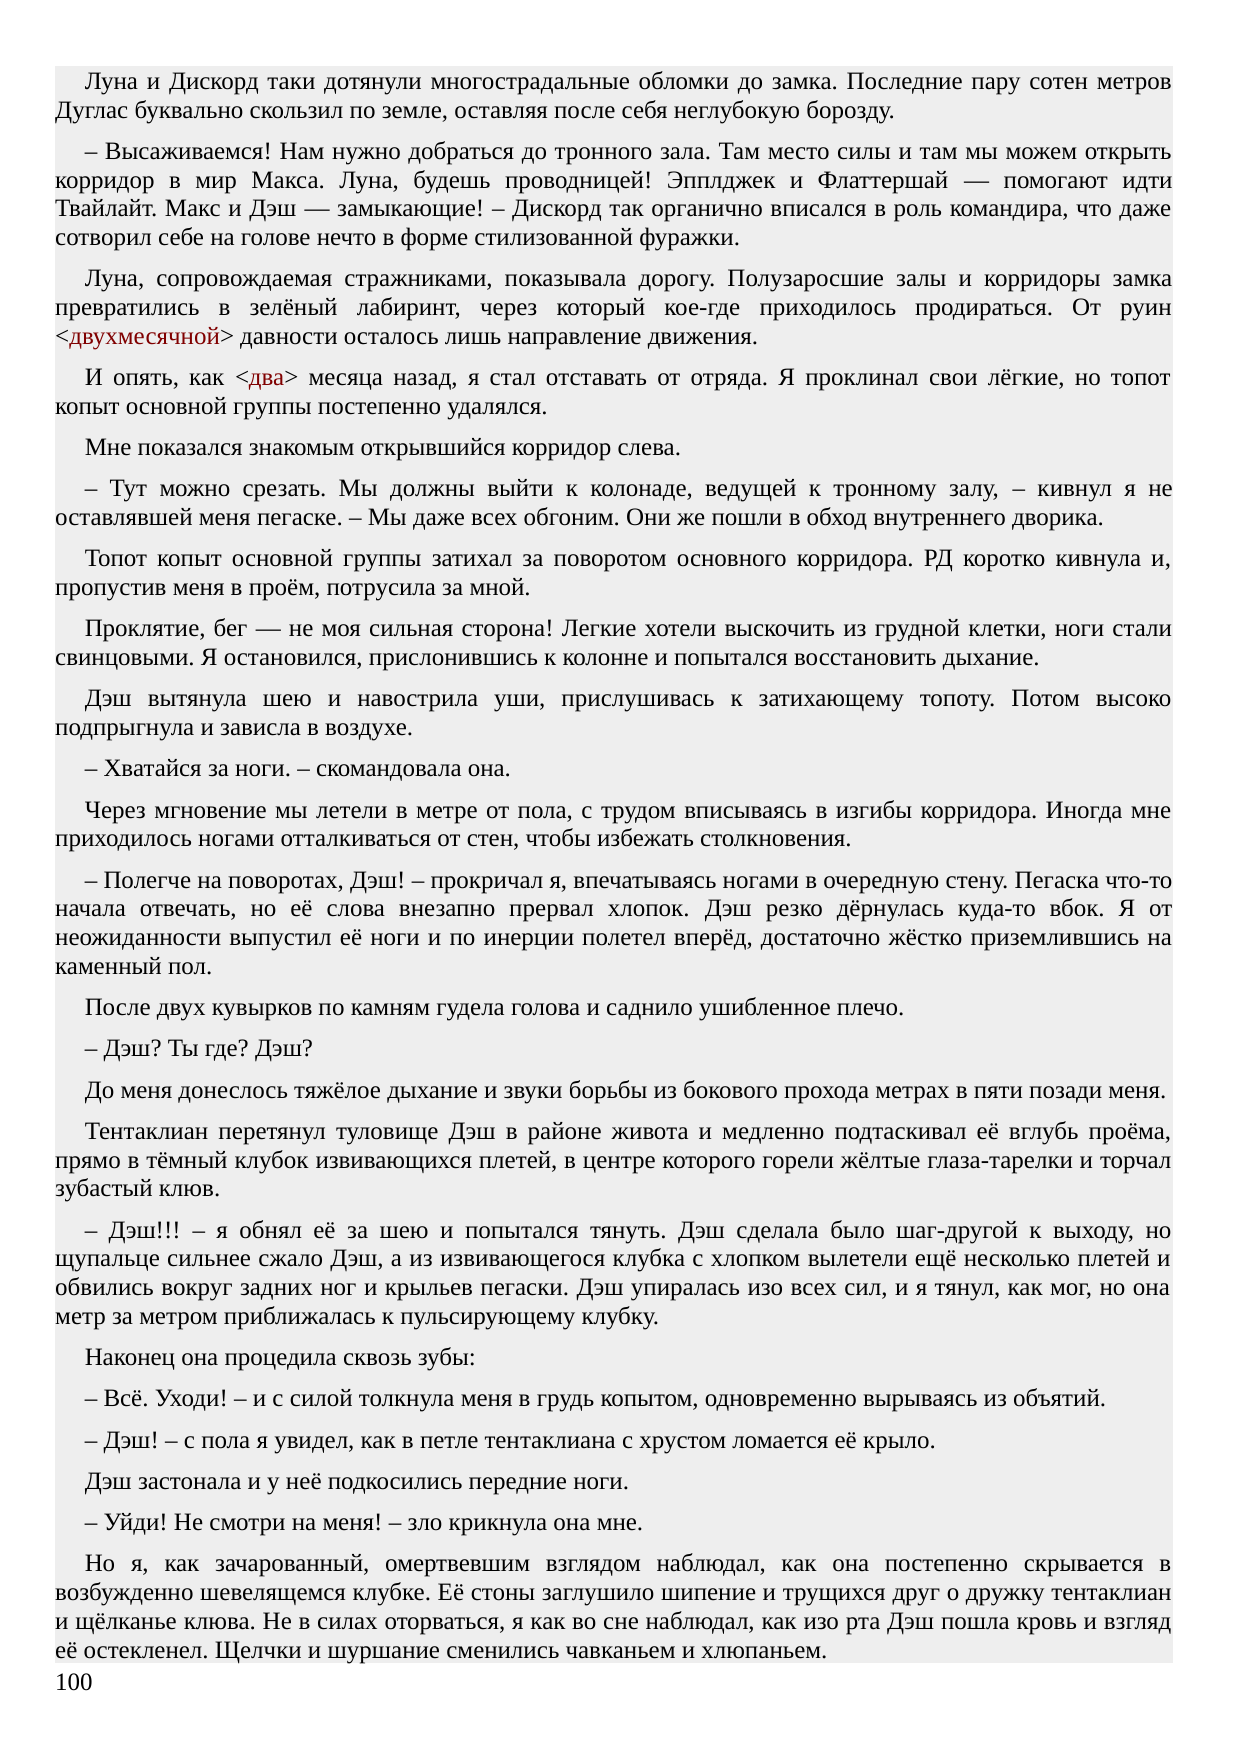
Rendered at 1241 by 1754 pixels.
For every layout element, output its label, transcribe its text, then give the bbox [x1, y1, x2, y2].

text Проклятие, бег — не моя сильная сторона! Легкие хотели выскочить из грудной клетки, ноги стали свинцовыми. Я остановился, прислонившись к колонне и попытался восстановить дыхание. [55, 613, 1173, 671]
text И опять, как <два> месяца назад, я стал отставать от отряда. Я проклинал свои лёгкие, но топот копыт основной группы постепенно удалялся. [55, 362, 1173, 420]
text – Дэш!!! – я обнял её за шею и попытался тянуть. Дэш сделала было шаг-другой к выходу, но щупальце сильнее сжало Дэш, а из извивающегося клубка с хлопком вылетели ещё несколько плетей и обвились вокруг задних ног и крыльев пегаски. Дэш упиралась изо всех сил, и я тянул, как мог, но она метр за метром приближалась к пульсирующему клубку. [55, 1215, 1173, 1330]
text Наконец она процедила сквозь зубы: [55, 1342, 1173, 1371]
text Луна и Дискорд таки дотянули многострадальные обломки до замка. Последние пару сотен метров Дуглас буквально скользил по земле, оставляя после себя неглубокую борозду. [55, 66, 1173, 123]
text Топот копыт основной группы затихал за поворотом основного корридора. РД коротко кивнула и, пропустив меня в проём, потрусила за мной. [55, 543, 1173, 601]
text Дэш вытянула шею и навострила уши, прислушивась к затихающему топоту. Потом высоко подпрыгнула и зависла в воздухе. [55, 683, 1173, 741]
text – Полегче на поворотах, Дэш! – прокричал я, впечатываясь ногами в очередную стену. Пегаска что-то начала отвечать, но её слова внезапно прервал хлопок. Дэш резко дёрнулась куда-то вбок. Я от неожиданности выпустил её ноги и по инерции полетел вперёд, достаточно жёстко приземлившись на каменный пол. [55, 865, 1173, 980]
text – Уйди! Не смотри на меня! – зло крикнула она мне. [55, 1507, 1173, 1536]
text – Дэш! – с пола я увидел, как в петле тентаклиана с хрустом ломается её крыло. [55, 1425, 1173, 1453]
text До меня донеслось тяжёлое дыхание и звуки борьбы из бокового прохода метрах в пяти позади меня. [55, 1075, 1173, 1103]
text – Хватайся за ноги. – скомандовала она. [55, 753, 1173, 782]
text – Тут можно срезать. Мы должны выйти к колонаде, ведущей к тронному залу, – кивнул я не оставлявшей меня пегаске. – Мы даже всех обгоним. Они же пошли в обход внутреннего дворика. [55, 473, 1173, 531]
text Луна, сопровождаемая стражниками, показывала дорогу. Полузаросшие залы и корридоры замка превратились в зелёный лабиринт, через который кое-где приходилось продираться. От руин <двухмесячной> давности осталось лишь направление движения. [55, 263, 1173, 350]
text Но я, как зачарованный, омертвевшим взглядом наблюдал, как она постепенно скрывается в возбужденно шевелящемся клубке. Её стоны заглушило шипение и трущихся друг о дружку тентаклиан и щёлканье клюва. Не в силах оторваться, я как во сне наблюдал, как изо рта Дэш пошла кровь и взгляд её остекленел. Щелчки и шуршание сменились чавканьем и хлюпаньем. [55, 1548, 1173, 1663]
text Дэш застонала и у неё подкосились передние ноги. [55, 1466, 1173, 1495]
text Тентаклиан перетянул туловище Дэш в районе живота и медленно подтаскивал её вглубь проёма, прямо в тёмный клубок извивающихся плетей, в центре которого горели жёлтые глаза-тарелки и торчал зубастый клюв. [55, 1116, 1173, 1202]
text После двух кувырков по камням гудела голова и саднило ушибленное плечо. [55, 992, 1173, 1021]
text Через мгновение мы летели в метре от пола, с трудом вписываясь в изгибы корридора. Иногда мне приходилось ногами отталкиваться от стен, чтобы избежать столкновения. [55, 795, 1173, 852]
text – Дэш? Ты где? Дэш? [55, 1033, 1173, 1062]
text Мне показался знакомым открывшийся корридор слева. [55, 432, 1173, 461]
text – Всё. Уходи! – и с силой толкнула меня в грудь копытом, одновременно вырываясь из объятий. [55, 1383, 1173, 1412]
text – Высаживаемся! Нам нужно добраться до тронного зала. Там место силы и там мы можем открыть корридор в мир Макса. Луна, будешь проводницей! Эпплджек и Флаттершай — помогают идти Твайлайт. Макс и Дэш — замыкающие! – Дискорд так органично вписался в роль командира, что даже сотворил себе на голове нечто в форме стилизованной фуражки. [55, 136, 1173, 251]
